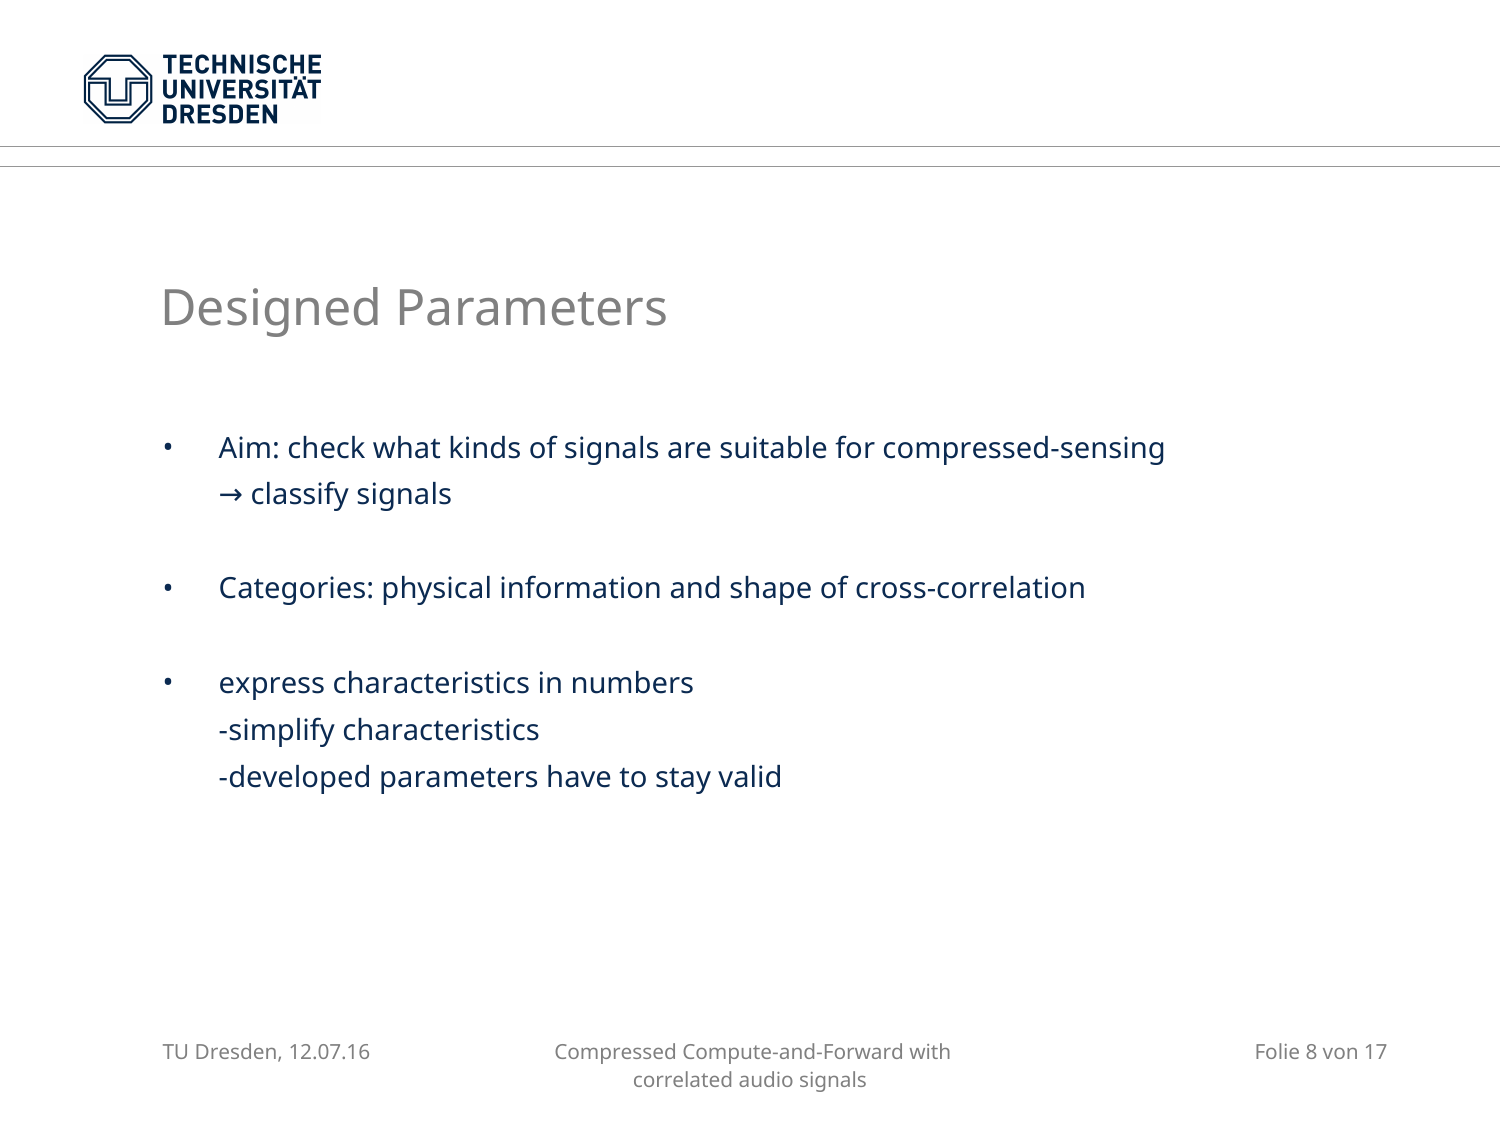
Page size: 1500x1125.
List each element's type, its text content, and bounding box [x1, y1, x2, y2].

title Designed Parameters [160, 238, 1392, 374]
picture [83, 54, 321, 124]
list Aim: check what kinds of signals are suitable for compressed-sensing → classify signals Categories: physical information and shape of cross-correlation express characteristics in numbers -simplify characteristics -developed parameters have to stay valid [162, 419, 1388, 1087]
